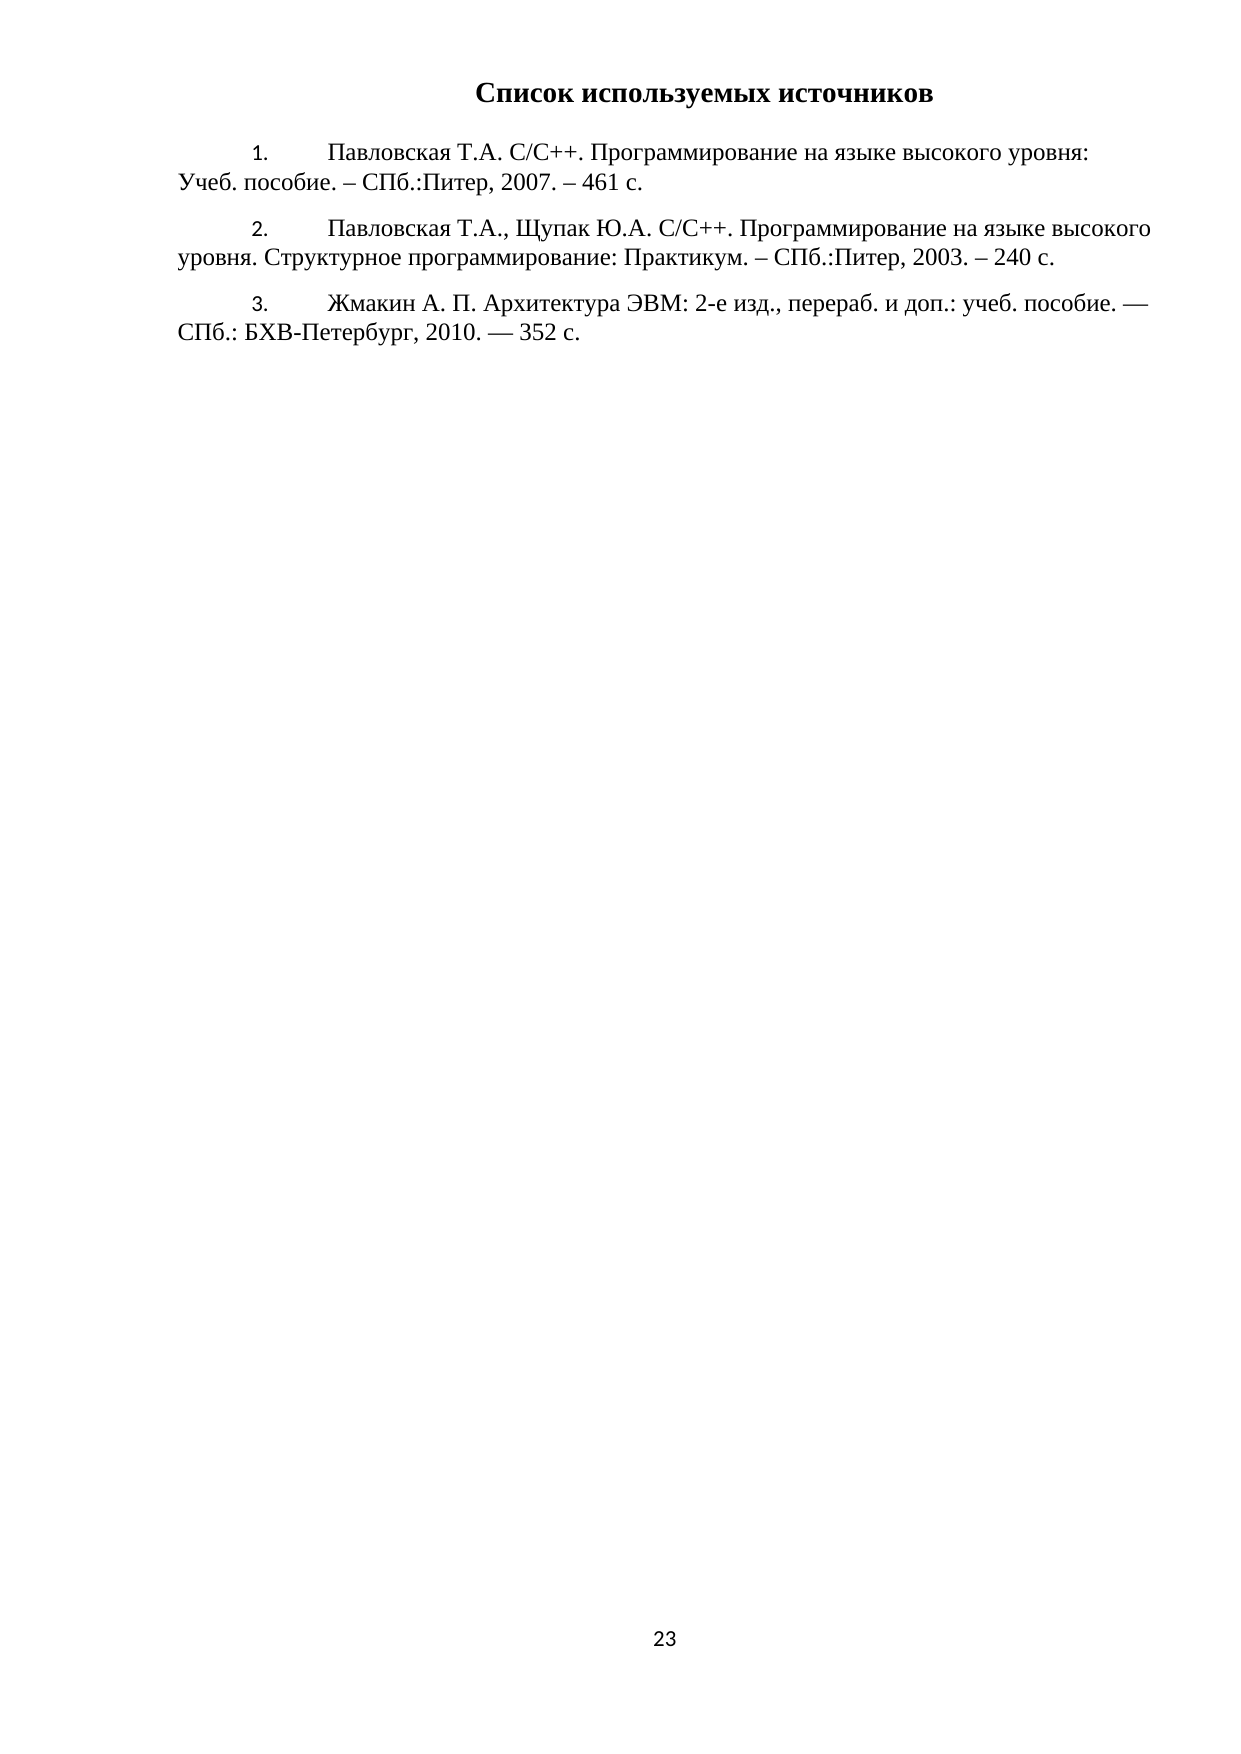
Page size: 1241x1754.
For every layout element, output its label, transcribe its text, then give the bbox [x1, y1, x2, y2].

text Список используемых источников [183, 75, 1152, 108]
list Жмакин А. П. Архитектура ЭВМ: 2-е изд., перераб. и доп.: учеб. пособие. — СПб.: БХВ-Петербург, 2010. — 352 с. [177, 288, 1152, 346]
list Павловская Т.А. С/С++. Программирование на языке высокого уровня: Учеб. пособие. – СПб.:Питер, 2007. – 461 с. [177, 137, 1152, 196]
list Павловская Т.А., Щупак Ю.А. С/С++. Программирование на языке высокого уровня. Структурное программирование: Практикум. – СПб.:Питер, 2003. – 240 с. [177, 213, 1152, 271]
